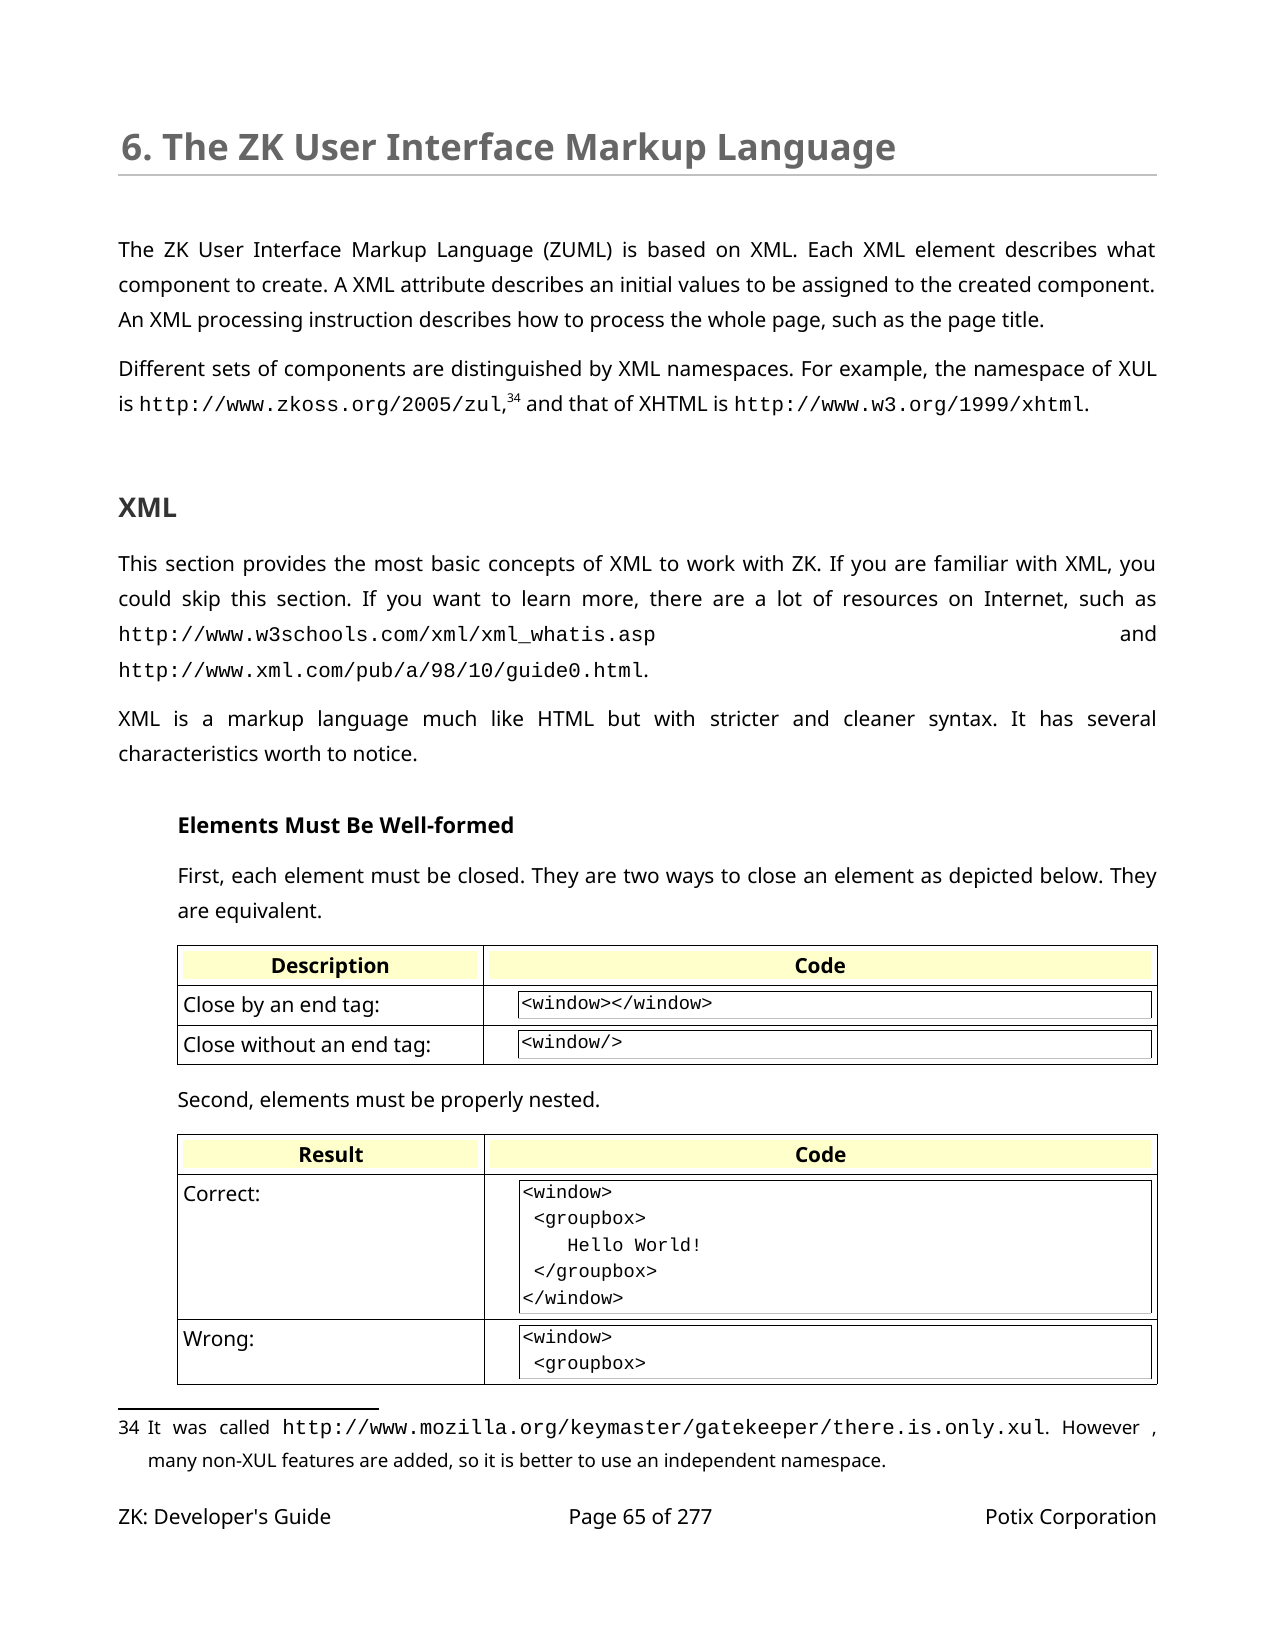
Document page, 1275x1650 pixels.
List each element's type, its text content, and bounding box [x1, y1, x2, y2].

text Second, elements must be properly nested. [177, 1085, 1157, 1113]
table_cell <window/> [484, 1026, 1157, 1064]
table_cell Close without an end tag: [178, 1026, 483, 1064]
table_cell <window> <groupbox> [485, 1320, 1157, 1384]
table_header Code [485, 1135, 1157, 1174]
table_header Result [178, 1135, 484, 1174]
table_cell Wrong: [178, 1320, 484, 1384]
text XML is a markup language much like HTML but with stricter and cleaner syntax. It has several characteristics worth to notice. [118, 704, 1157, 768]
text Different sets of components are distinguished by XML namespaces. For example, the namespace of XUL is http://www.zkoss.org/2005/zul, and that of XHTML is http://www.w3.org/1999/xhtml. [118, 354, 1157, 418]
table_cell <window> <groupbox> Hello World! </groupbox> </window> [485, 1175, 1157, 1319]
table_header Code [484, 946, 1157, 985]
table_cell Close by an end tag: [178, 986, 483, 1024]
text First, each element must be closed. They are two ways to close an element as depicted below. They are equivalent. [177, 861, 1157, 924]
text It was called http://www.mozilla.org/keymaster/gatekeeper/there.is.only.xul. However , many non-XUL features are added, so it is better to use an independent namespace. [118, 1415, 1157, 1473]
subtitle 6. The ZK User Interface Markup Language [118, 118, 1157, 174]
table_cell <window></window> [484, 986, 1157, 1024]
subtitle XML [118, 489, 1157, 526]
text The ZK User Interface Markup Language (ZUML) is based on XML. Each XML element describes what component to create. A XML attribute describes an initial values to be assigned to the created component. An XML processing instruction describes how to process the whole page, such as the page title. [118, 235, 1157, 333]
table_cell Correct: [178, 1175, 484, 1319]
subtitle Elements Must Be Well-formed [177, 810, 1157, 840]
text This section provides the most basic concepts of XML to work with ZK. If you are familiar with XML, you could skip this section. If you want to learn more, there are a lot of resources on Internet, such as http://www.w3schools.com/xml/xml_whatis.asp and http://www.xml.com/pub/a/98/10/guide0.html. [118, 549, 1157, 684]
table_header Description [178, 946, 483, 985]
